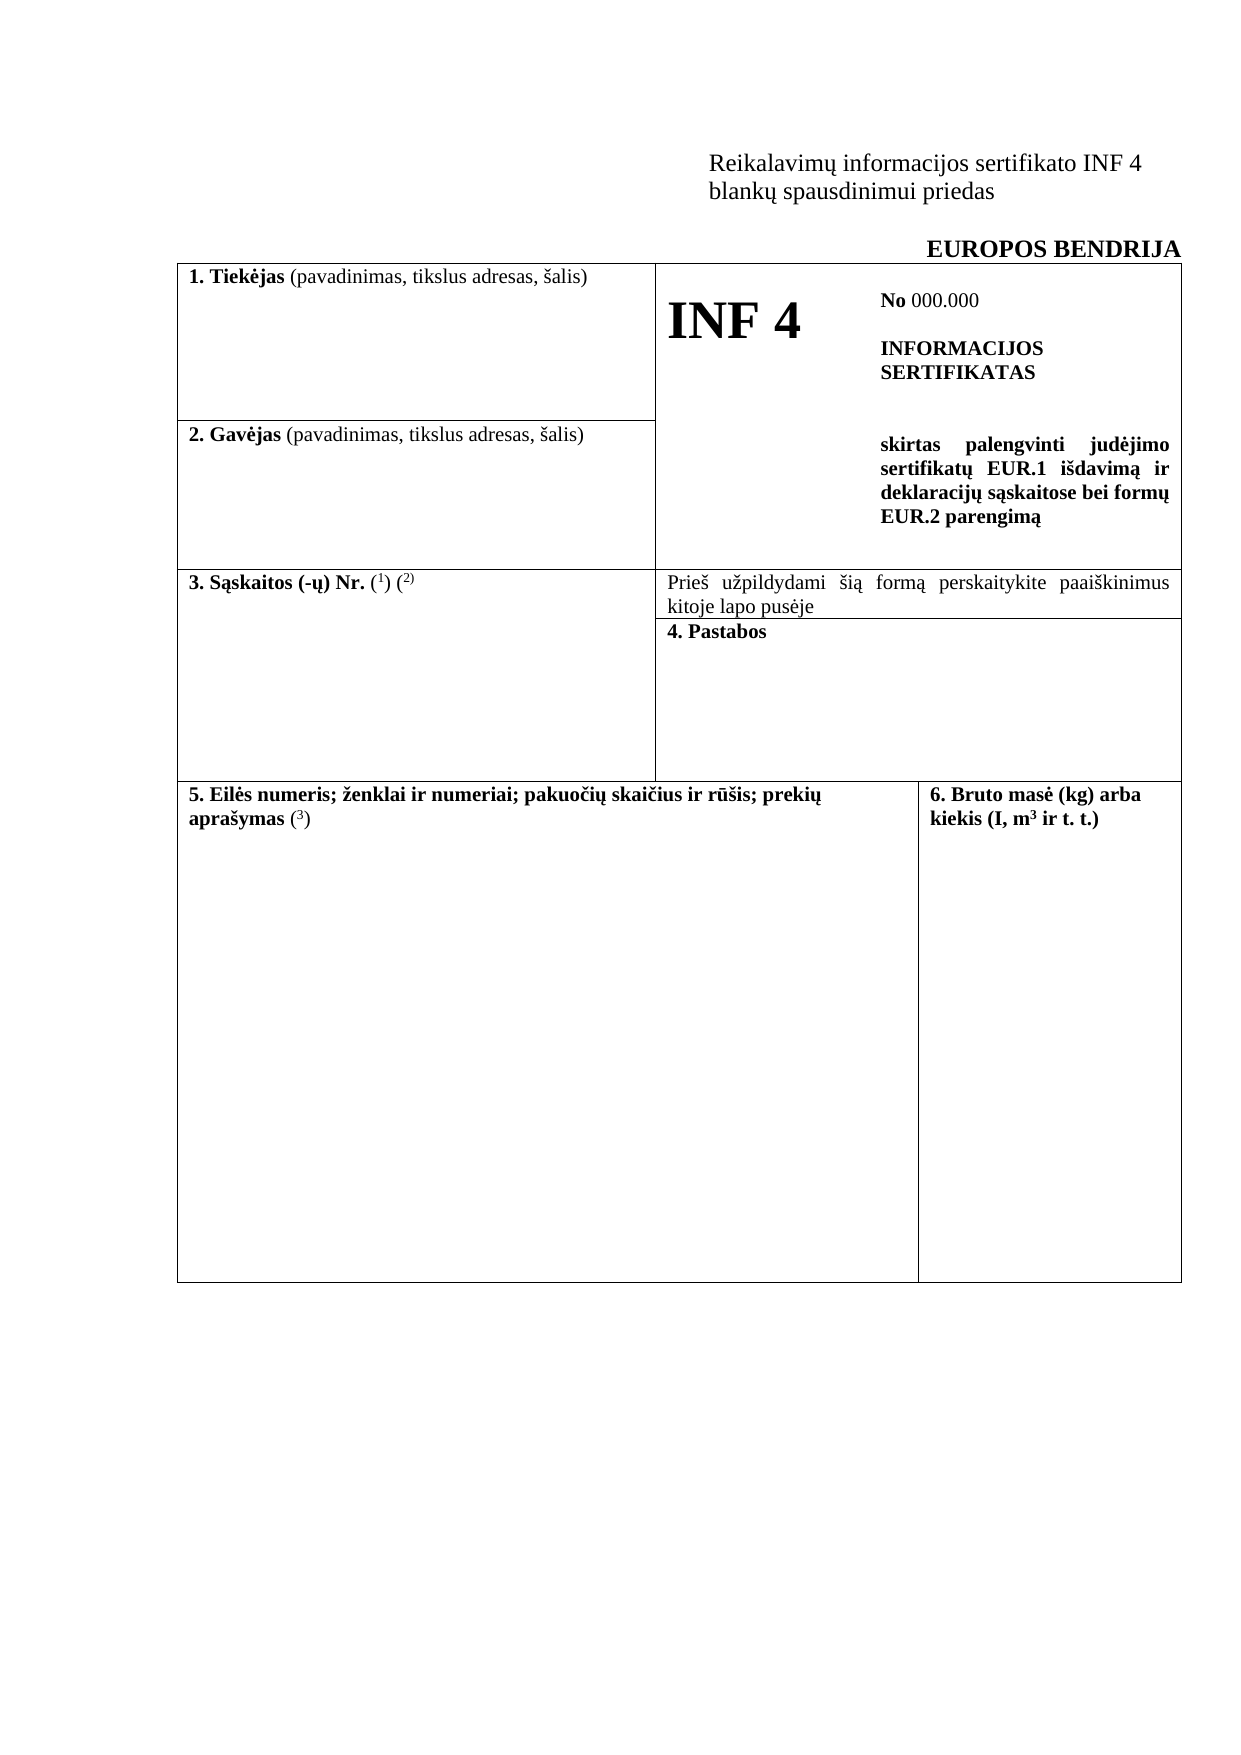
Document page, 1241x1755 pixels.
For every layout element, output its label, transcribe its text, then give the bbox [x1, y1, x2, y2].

table_cell 6. Bruto masė (kg) arba kiekis (I, m3 ir t. t.) [919, 782, 1181, 1282]
table_cell Prieš užpildydami šią formą perskaitykite paaiškinimus kitoje lapo pusėje [656, 570, 1181, 618]
text blankų spausdinimui priedas [177, 176, 1181, 205]
table_header INF 4 [656, 264, 869, 569]
table_cell 5. Eilės numeris; ženklai ir numeriai; pakuočių skaičius ir rūšis; prekių aprašymas (3) [178, 782, 918, 1282]
text EUROPOS BENDRIJA [177, 234, 1181, 263]
table_cell 4. Pastabos [656, 619, 1181, 781]
table_header 1. Tiekėjas (pavadinimas, tikslus adresas, šalis) [178, 264, 655, 420]
table_cell 2. Gavėjas (pavadinimas, tikslus adresas, šalis) [178, 421, 655, 569]
table_cell 3. Sąskaitos (-ų) Nr. (1) (2) [178, 570, 655, 781]
text Reikalavimų informacijos sertifikato INF 4 [177, 148, 1181, 176]
table_header No 000.000 INFORMACIJOS SERTIFIKATAS skirtas palengvinti judėjimo sertifikatų EUR.1 išdavimą ir deklaracijų sąskaitose bei formų EUR.2 parengimą [869, 264, 1181, 569]
